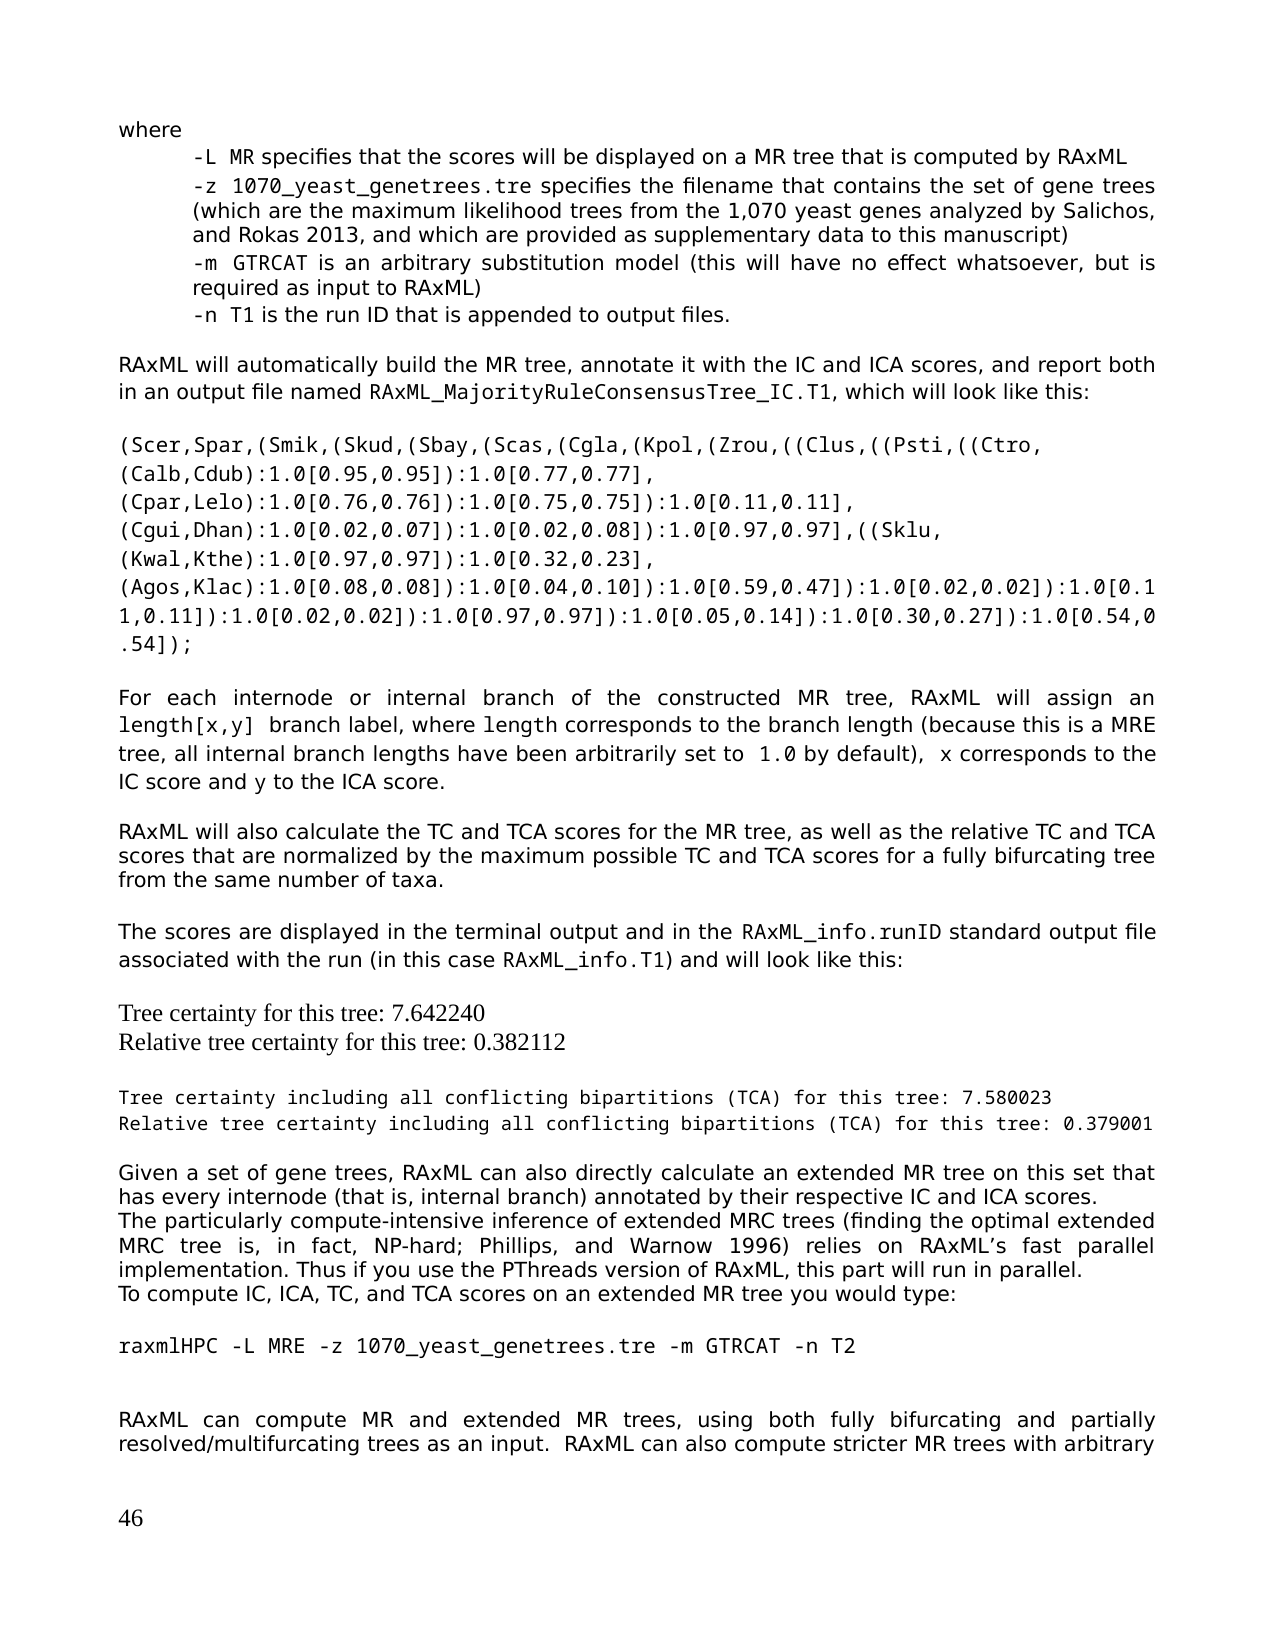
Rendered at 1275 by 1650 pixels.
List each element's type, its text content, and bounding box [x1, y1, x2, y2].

text where [118, 118, 1157, 142]
text -z 1070_yeast_genetrees.tre specifies the filename that contains the set of gene trees (which are the maximum likelihood trees from the 1,070 yeast genes analyzed by Salichos, and Rokas 2013, and which are provided as supplementary data to this manuscript) [192, 171, 1157, 248]
text raxmlHPC -L MRE -z 1070_yeast_genetrees.tre -m GTRCAT -n T2 [118, 1331, 1157, 1359]
text Tree certainty for this tree: 7.642240 [118, 998, 1157, 1027]
text To compute IC, ICA, TC, and TCA scores on an extended MR tree you would type: [118, 1282, 1157, 1307]
text -L MR specifies that the scores will be displayed on a MR tree that is computed by RAxML [192, 142, 1157, 171]
text RAxML will automatically build the MR tree, annotate it with the IC and ICA scores, and report both in an output file named RAxML_MajorityRuleConsensusTree_IC.T1, which will look like this: [118, 353, 1157, 406]
text The scores are displayed in the terminal output and in the RAxML_info.runID standard output file associated with the run (in this case RAxML_info.T1) and will look like this: [118, 917, 1157, 974]
text Relative tree certainty for this tree: 0.382112 [118, 1027, 1157, 1056]
text RAxML can compute MR and extended MR trees, using both fully bifurcating and partially resolved/multifurcating trees as an input. RAxML can also compute stricter MR trees with arbitrary [118, 1408, 1157, 1456]
text Tree certainty including all conflicting bipartitions (TCA) for this tree: 7.580023 [118, 1084, 1157, 1110]
text RAxML will also calculate the TC and TCA scores for the MR tree, as well as the relative TC and TCA scores that are normalized by the maximum possible TC and TCA scores for a fully bifurcating tree from the same number of taxa. [118, 820, 1157, 893]
text -m GTRCAT is an arbitrary substitution model (this will have no effect whatsoever, but is required as input to RAxML) [192, 248, 1157, 301]
text -n T1 is the run ID that is appended to output files. [192, 301, 1157, 329]
text (Scer,Spar,(Smik,(Skud,(Sbay,(Scas,(Cgla,(Kpol,(Zrou,((Clus,((Psti,((Ctro,(Calb,Cdub):1.0[0.95,0.95]):1.0[0.77,0.77],(Cpar,Lelo):1.0[0.76,0.76]):1.0[0.75,0.75]):1.0[0.11,0.11],(Cgui,Dhan):1.0[0.02,0.07]):1.0[0.02,0.08]):1.0[0.97,0.97],((Sklu,(Kwal,Kthe):1.0[0.97,0.97]):1.0[0.32,0.23],(Agos,Klac):1.0[0.08,0.08]):1.0[0.04,0.10]):1.0[0.59,0.47]):1.0[0.02,0.02]):1.0[0.11,0.11]):1.0[0.02,0.02]):1.0[0.97,0.97]):1.0[0.05,0.14]):1.0[0.30,0.27]):1.0[0.54,0.54]); [118, 430, 1157, 658]
text Relative tree certainty including all conflicting bipartitions (TCA) for this tree: 0.379001 [118, 1110, 1157, 1136]
text The particularly compute-intensive inference of extended MRC trees (finding the optimal extended MRC tree is, in fact, NP-hard; Phillips, and Warnow 1996) relies on RAxML’s fast parallel implementation. Thus if you use the PThreads version of RAxML, this part will run in parallel. [118, 1209, 1157, 1282]
text Given a set of gene trees, RAxML can also directly calculate an extended MR tree on this set that has every internode (that is, internal branch) annotated by their respective IC and ICA scores. [118, 1161, 1157, 1209]
text For each internode or internal branch of the constructed MR tree, RAxML will assign an length[x,y] branch label, where length corresponds to the branch length (because this is a MRE tree, all internal branch lengths have been arbitrarily set to 1.0 by default), x corresponds to the IC score and y to the ICA score. [118, 686, 1157, 796]
